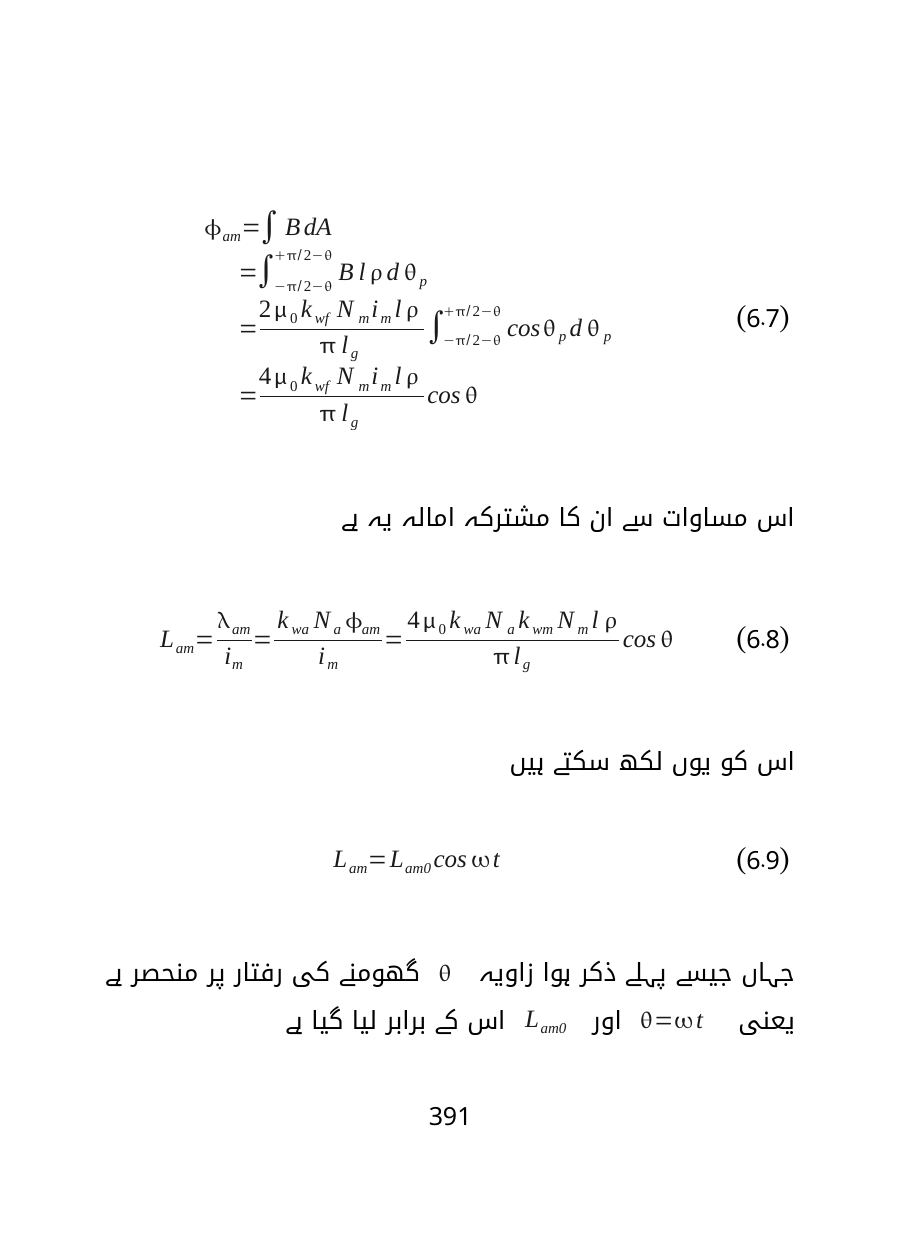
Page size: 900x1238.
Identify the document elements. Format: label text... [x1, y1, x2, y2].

table_header (6.8) [718, 601, 795, 691]
text اس مساوات سے ان کا مشترکہ امالہ یہ ہے [105, 494, 795, 542]
text اس کو یوں لکھ سکتے ہیں [105, 738, 795, 785]
table_header (6.7) [718, 203, 795, 448]
table_header [105, 203, 718, 448]
text جہاں جیسے پہلے ذکر ہوا زاویہ گھومنے کی رفتار پر منحصر ہے یعنی اور اس کے برابر لیا گیا ہے [105, 950, 795, 1044]
table_header [105, 601, 718, 691]
table_header (6.9) [718, 832, 795, 903]
table_header [105, 832, 718, 903]
